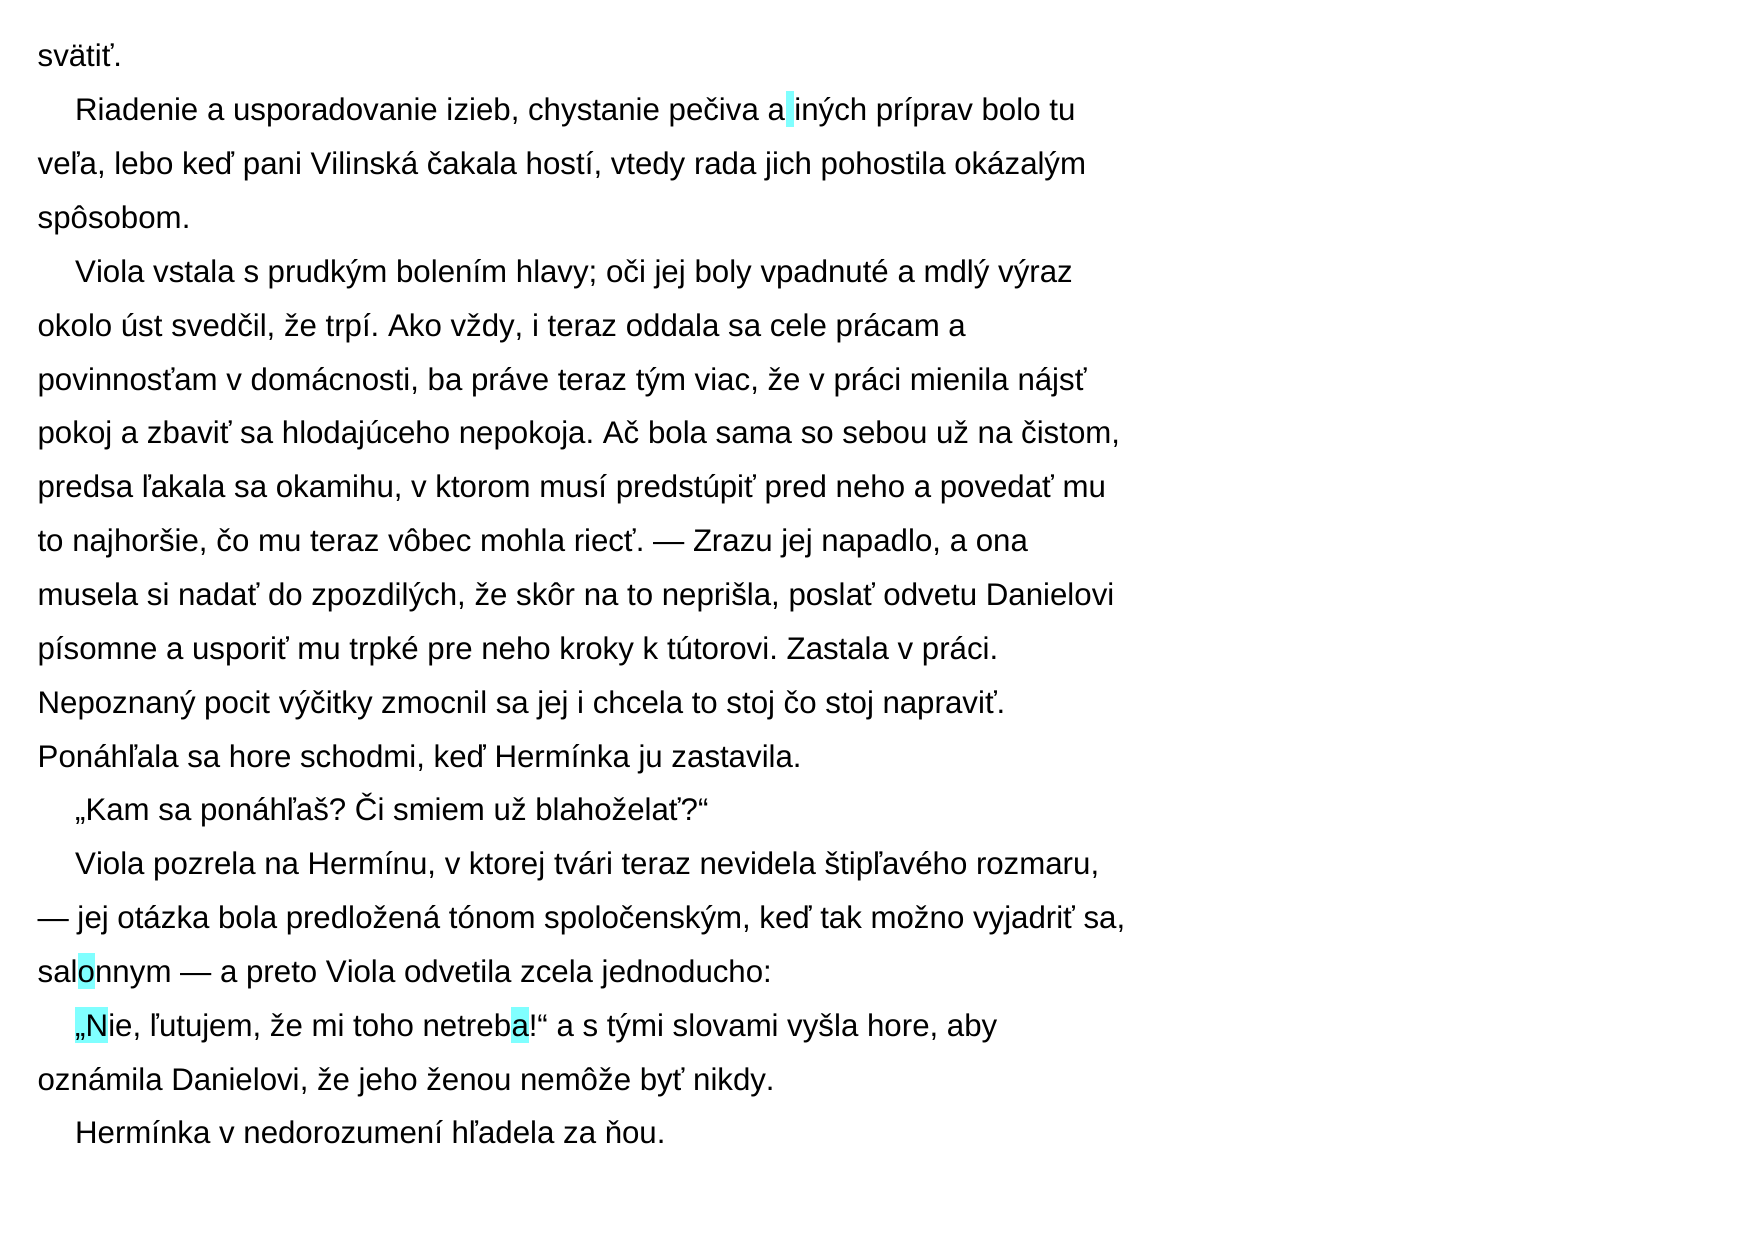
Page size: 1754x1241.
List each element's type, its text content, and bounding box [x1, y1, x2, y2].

text Hermínka v nedorozumení hľadela za ňou. [37, 1114, 1130, 1151]
text Viola vstala s prudkým bolením hlavy; oči jej boly vpadnuté a mdlý výraz okolo úst svedčil, že trpí. Ako vždy, i teraz oddala sa cele prácam a povinnosťam v domácnosti, ba práve teraz tým viac, že v práci mienila nájsť pokoj a zbaviť sa hlodajúceho nepokoja. Ač bola sama so sebou už na čistom, predsa ľakala sa okamihu, v ktorom musí predstúpiť pred neho a povedať mu to najhoršie, čo mu teraz vôbec mohla riecť. — Zrazu jej napadlo, a ona musela si nadať do zpozdilých, že skôr na to neprišla, poslať odvetu Danielovi písomne a usporiť mu trpké pre neho kroky k tútorovi. Zastala v práci. Nepoznaný pocit výčitky zmocnil sa jej i chcela to stoj čo stoj napraviť. Ponáhľala sa hore schodmi, keď Hermínka ju zastavila. [37, 253, 1130, 773]
text svätiť. [37, 37, 1130, 73]
text Riadenie a usporadovanie izieb, chystanie pečiva a iných príprav bolo tu veľa, lebo keď pani Vilinská čakala hostí, vtedy rada jich pohostila okázalým spôsobom. [37, 91, 1130, 235]
text „Nie, ľutujem, že mi toho netreba!“ a s tými slovami vyšla hore, aby oznámila Danielovi, že jeho ženou nemôže byť nikdy. [37, 1007, 1130, 1097]
text Viola pozrela na Hermínu, v ktorej tvári teraz nevidela štipľavého rozmaru, — jej otázka bola predložená tónom spoločenským, keď tak možno vyjadriť sa, salonnym — a preto Viola odvetila zcela jednoducho: [37, 845, 1130, 989]
text „Kam sa ponáhľaš? Či smiem už blahoželať?“ [37, 791, 1130, 827]
